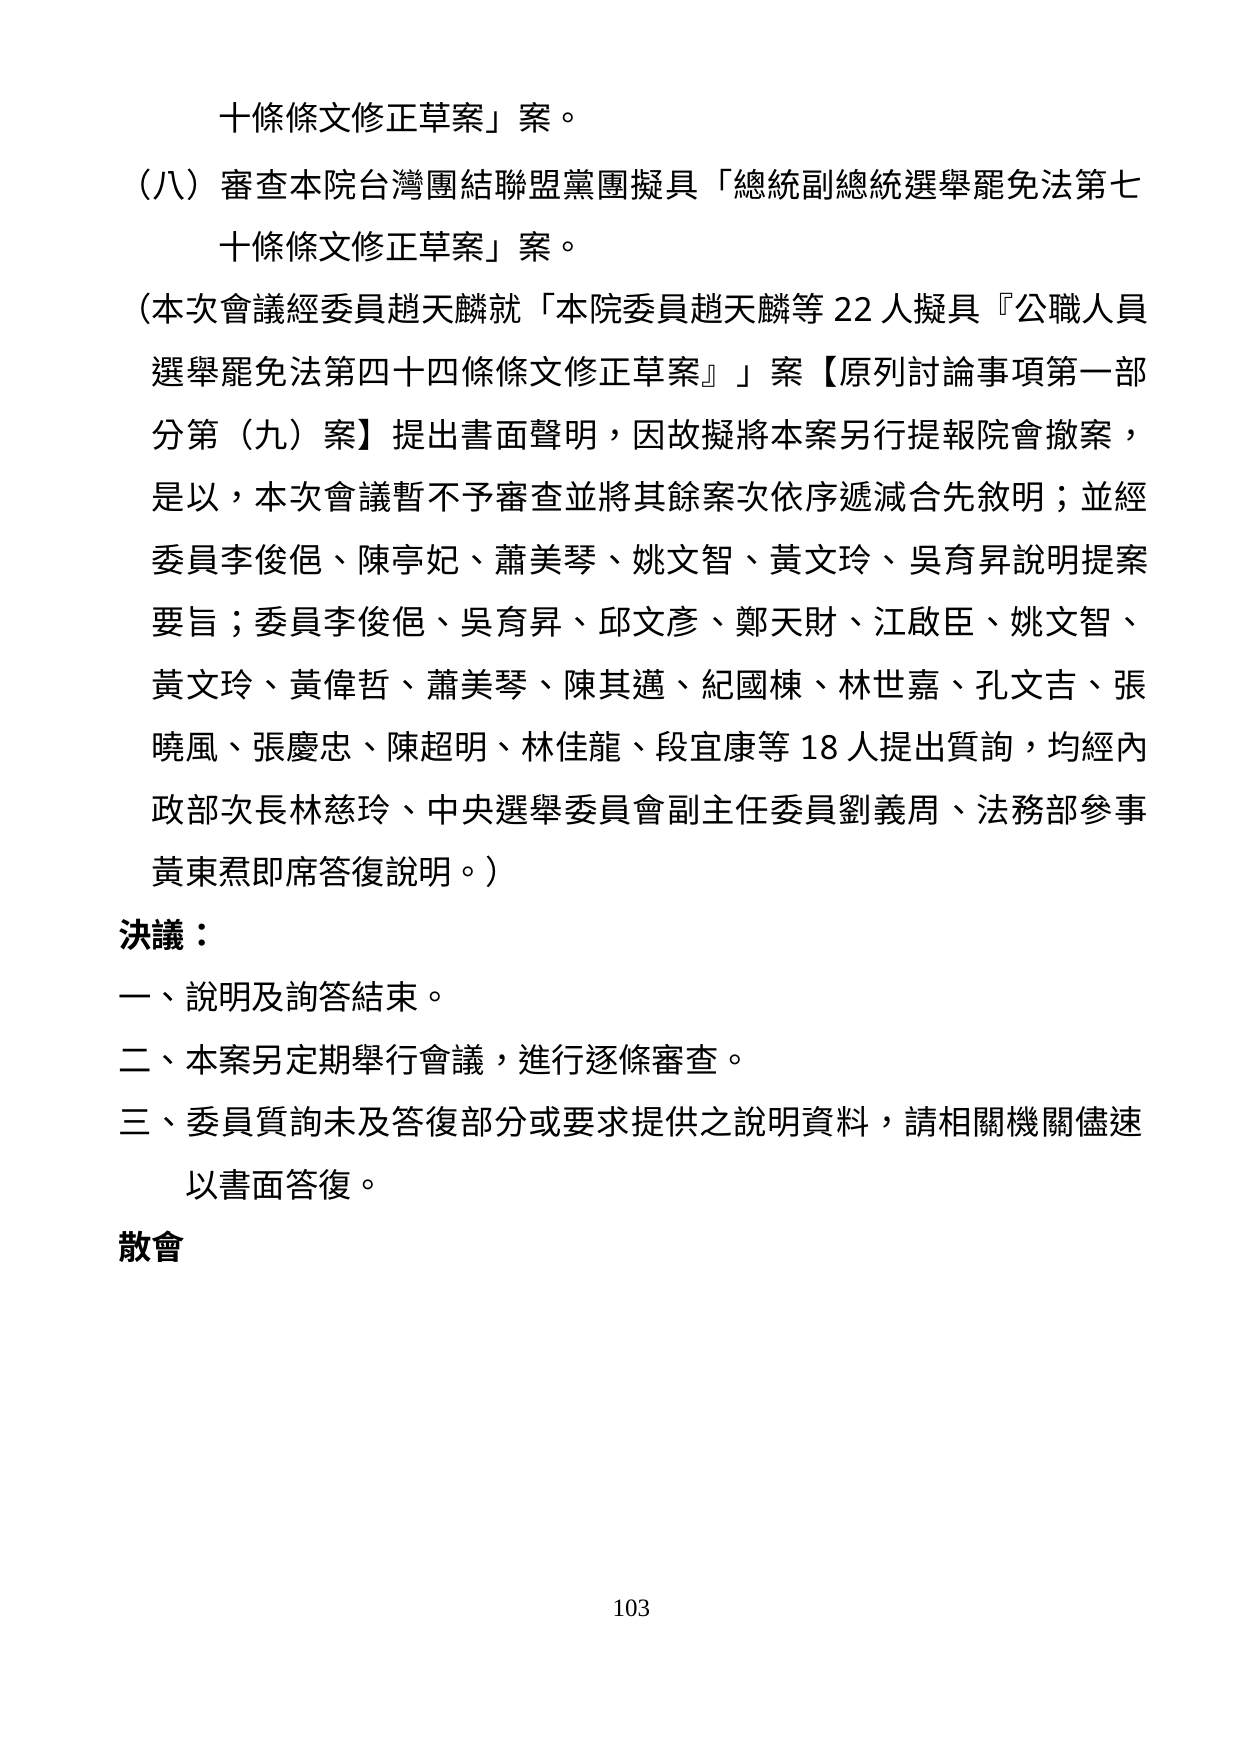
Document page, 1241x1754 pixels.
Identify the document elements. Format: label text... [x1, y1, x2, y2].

text （八）審查本院台灣團結聯盟黨團擬具「總統副總統選舉罷免法第七十條條文修正草案」案。 [118, 141, 1144, 266]
text 十條條文修正草案」案。 [118, 91, 1144, 141]
text （本次會議經委員趙天麟就「本院委員趙天麟等22人擬具『公職人員選舉罷免法第四十四條條文修正草案』」案【原列討論事項第一部分第（九）案】提出書面聲明，因故擬將本案另行提報院會撤案，是以，本次會議暫不予審查並將其餘案次依序遞減合先敘明；並經委員李俊俋、陳亭妃、蕭美琴、姚文智、黃文玲、吳育昇說明提案要旨；委員李俊俋、吳育昇、邱文彥、鄭天財、江啟臣、姚文智、黃文玲、黃偉哲、蕭美琴、陳其邁、紀國棟、林世嘉、孔文吉、張曉風、張慶忠、陳超明、林佳龍、段宜康等18人提出質詢，均經內政部次長林慈玲、中央選舉委員會副主任委員劉義周、法務部參事黃東焄即席答復說明。） [118, 266, 1149, 891]
text 決議： [118, 891, 1144, 953]
text 三、委員質詢未及答復部分或要求提供之說明資料，請相關機關儘速以書面答復。 [118, 1078, 1144, 1203]
text 二、本案另定期舉行會議，進行逐條審查。 [118, 1016, 1144, 1078]
text 一、說明及詢答結束。 [118, 953, 1141, 1016]
text 散會 [118, 1203, 1144, 1266]
